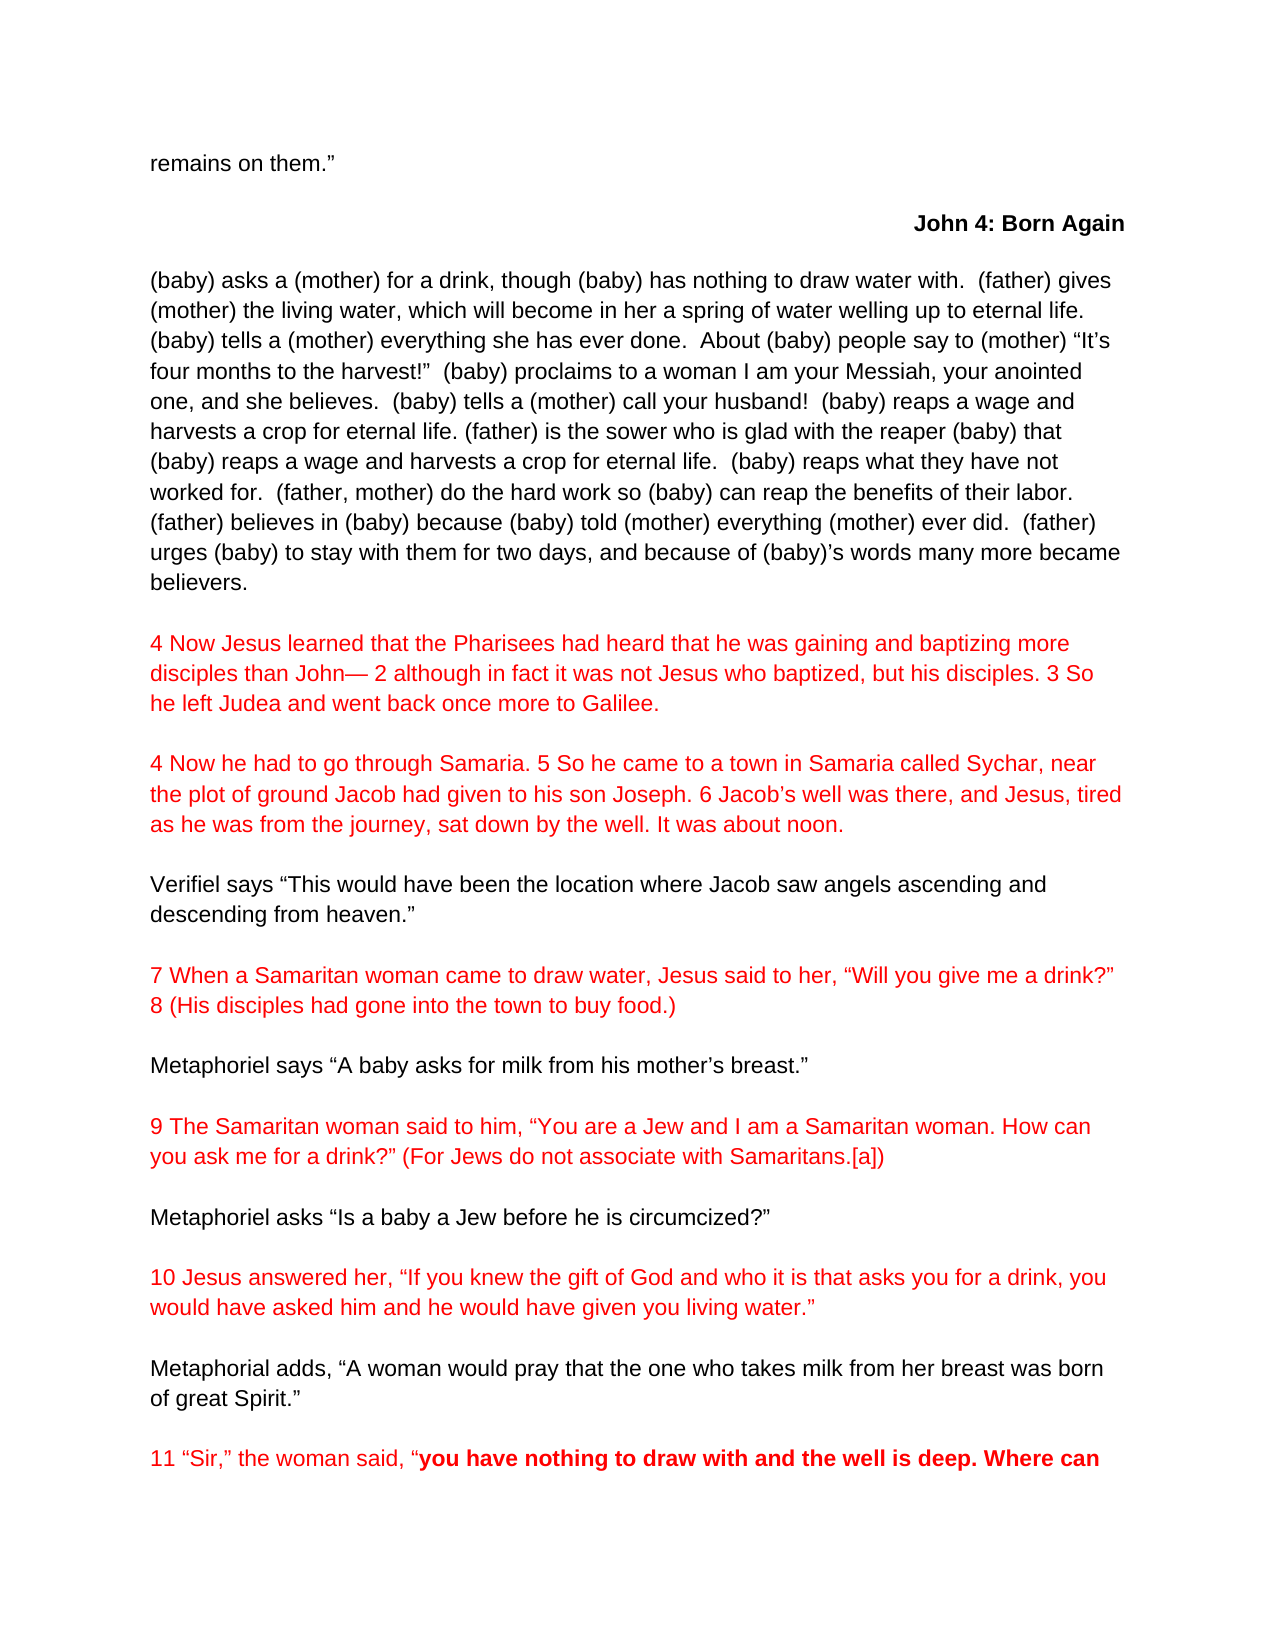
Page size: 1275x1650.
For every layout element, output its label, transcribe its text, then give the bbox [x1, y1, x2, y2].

text remains on them.” [150, 150, 1125, 176]
text 7 When a Samaritan woman came to draw water, Jesus said to her, “Will you give me a drink?” 8 (His disciples had gone into the town to buy food.) [150, 962, 1125, 1018]
text (baby) asks a (mother) for a drink, though (baby) has nothing to draw water with. (father) gives (mother) the living water, which will become in her a spring of water welling up to eternal life. (baby) tells a (mother) everything she has ever done. About (baby) people say to (mother) “It’s four months to the harvest!” (baby) proclaims to a woman I am your Messiah, your anointed one, and she believes. (baby) tells a (mother) call your husband! (baby) reaps a wage and harvests a crop for eternal life. (father) is the sower who is glad with the reaper (baby) that (baby) reaps a wage and harvests a crop for eternal life. (baby) reaps what they have not worked for. (father, mother) do the hard work so (baby) can reap the benefits of their labor. (father) believes in (baby) because (baby) told (mother) everything (mother) ever did. (father) urges (baby) to stay with them for two days, and because of (baby)’s words many more became believers. [150, 267, 1125, 595]
text 4 Now Jesus learned that the Pharisees had heard that he was gaining and baptizing more disciples than John— 2 although in fact it was not Jesus who baptized, but his disciples. 3 So he left Judea and went back once more to Galilee. [150, 629, 1125, 716]
text Metaphoriel says “A baby asks for milk from his mother’s breast.” [150, 1052, 1125, 1079]
text 10 Jesus answered her, “If you knew the gift of God and who it is that asks you for a drink, you would have asked him and he would have given you living water.” [150, 1264, 1125, 1320]
text Verifiel says “This would have been the location where Jacob saw angels ascending and descending from heaven.” [150, 871, 1125, 928]
subtitle John 4: Born Again [150, 210, 1125, 237]
text Metaphoriel asks “Is a baby a Jew before he is circumcized?” [150, 1203, 1125, 1230]
text 9 The Samaritan woman said to him, “You are a Jew and I am a Samaritan woman. How can you ask me for a drink?” (For Jews do not associate with Samaritans.[a]) [150, 1113, 1125, 1169]
text 11 “Sir,” the woman said, “you have nothing to draw with and the well is deep. Where can [150, 1445, 1125, 1471]
text 4 Now he had to go through Samaria. 5 So he came to a town in Samaria called Sychar, near the plot of ground Jacob had given to his son Joseph. 6 Jacob’s well was there, and Jesus, tired as he was from the journey, sat down by the well. It was about noon. [150, 750, 1125, 837]
text Metaphorial adds, “A woman would pray that the one who takes milk from her breast was born of great Spirit.” [150, 1354, 1125, 1411]
